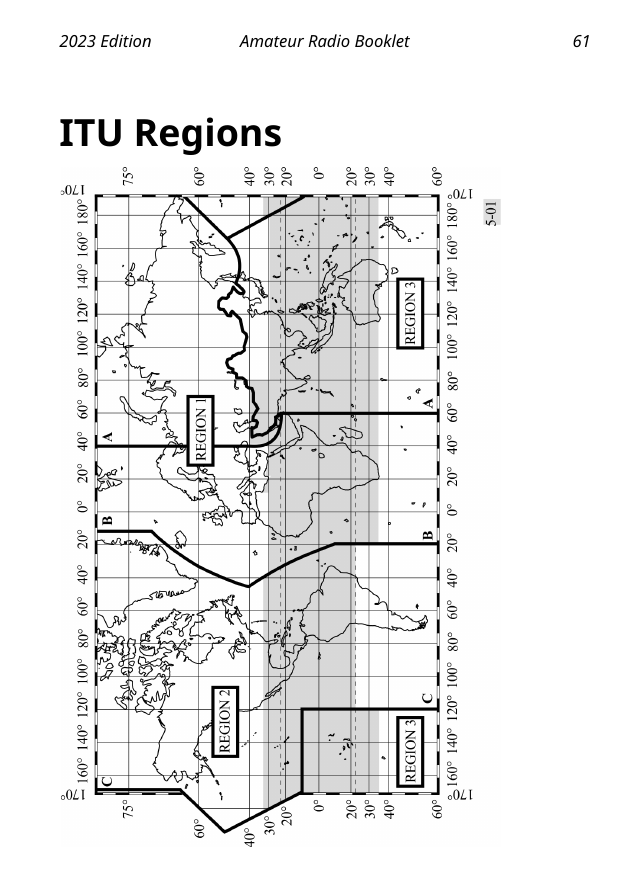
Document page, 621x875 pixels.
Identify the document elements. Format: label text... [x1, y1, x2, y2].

subtitle ITU Regions [59, 107, 591, 158]
picture [60, 167, 501, 847]
